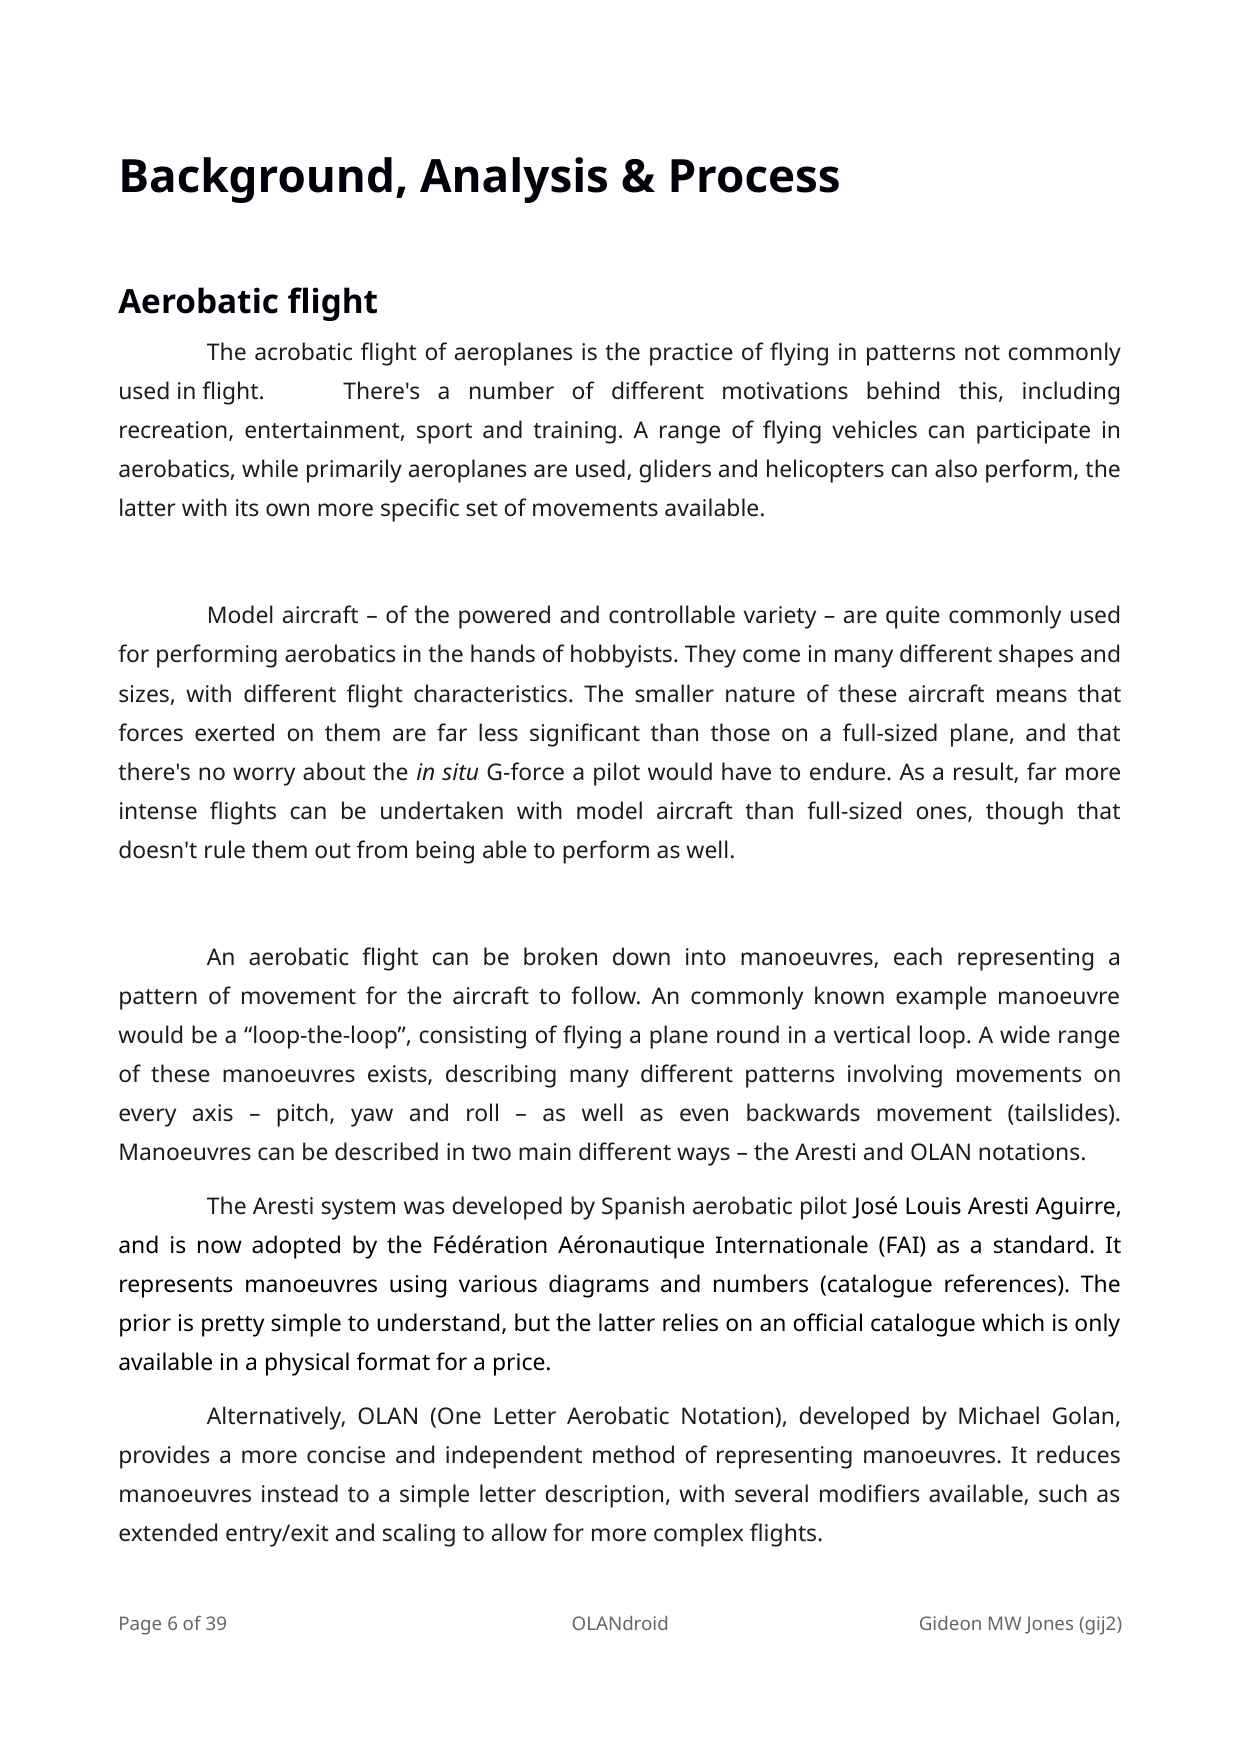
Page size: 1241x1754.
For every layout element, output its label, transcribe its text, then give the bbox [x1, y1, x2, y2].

subtitle Background, Analysis & Process [118, 143, 1122, 206]
text Model aircraft – of the powered and controllable variety – are quite commonly used for performing aerobatics in the hands of hobbyists. They come in many different shapes and sizes, with different flight characteristics. The smaller nature of these aircraft means that forces exerted on them are far less significant than those on a full-sized plane, and that there's no worry about the in situ G-force a pilot would have to endure. As a result, far more intense flights can be undertaken with model aircraft than full-sized ones, though that doesn't rule them out from being able to perform as well. [118, 599, 1122, 865]
text The Aresti system was developed by Spanish aerobatic pilot José Louis Aresti Aguirre, and is now adopted by the Fédération Aéronautique Internationale (FAI) as a standard. It represents manoeuvres using various diagrams and numbers (catalogue references). The prior is pretty simple to understand, but the latter relies on an official catalogue which is only available in a physical format for a price. [118, 1190, 1122, 1377]
text The acrobatic flight of aeroplanes is the practice of flying in patterns not commonly used in flight. There's a number of different motivations behind this, including recreation, entertainment, sport and training. A range of flying vehicles can participate in aerobatics, while primarily aeroplanes are used, gliders and helicopters can also perform, the latter with its own more specific set of movements available. [118, 336, 1122, 523]
text An aerobatic flight can be broken down into manoeuvres, each representing a pattern of movement for the aircraft to follow. An commonly known example manoeuvre would be a “loop-the-loop”, consisting of flying a plane round in a vertical loop. A wide range of these manoeuvres exists, describing many different patterns involving movements on every axis – pitch, yaw and roll – as well as even backwards movement (tailslides). Manoeuvres can be described in two main different ways – the Aresti and OLAN notations. [118, 941, 1122, 1168]
text Alternatively, OLAN (One Letter Aerobatic Notation), developed by Michael Golan, provides a more concise and independent method of representing manoeuvres. It reduces manoeuvres instead to a simple letter description, with several modifiers available, such as extended entry/exit and scaling to allow for more complex flights. [118, 1400, 1122, 1548]
subtitle Aerobatic flight [118, 278, 1122, 323]
